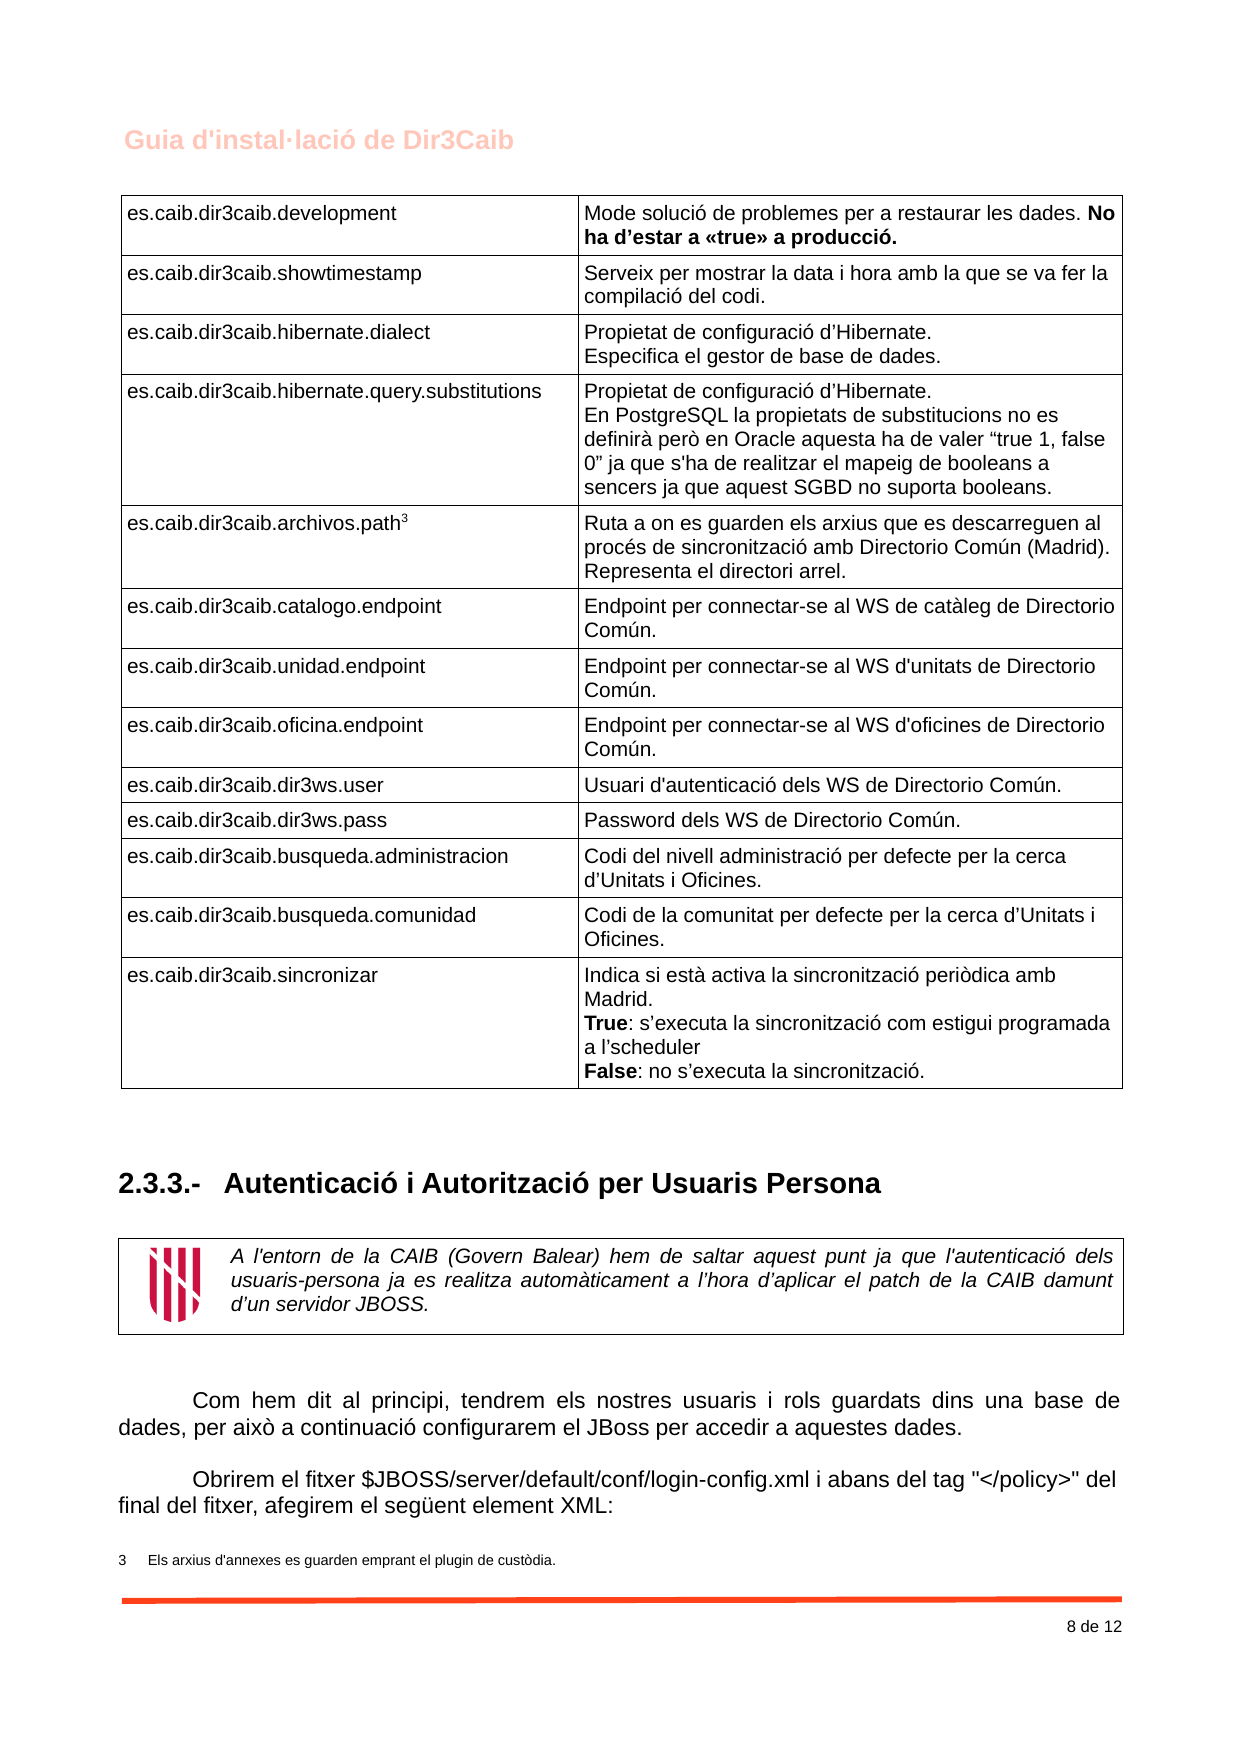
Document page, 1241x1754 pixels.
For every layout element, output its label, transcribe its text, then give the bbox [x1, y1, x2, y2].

table_cell es.caib.dir3caib.dir3ws.user [122, 768, 578, 802]
table_cell es.caib.dir3caib.catalogo.endpoint [122, 589, 578, 648]
table_header A l'entorn de la CAIB (Govern Balear) hem de saltar aquest punt ja que l'autenticació dels usuaris-persona ja es realitza automàticament a l’hora d’aplicar el patch de la CAIB damunt d’un servidor JBOSS. [225, 1239, 1123, 1334]
table_cell Usuari d'autenticació dels WS de Directorio Común. [579, 768, 1122, 802]
table_cell Password dels WS de Directorio Común. [579, 803, 1122, 838]
table_cell es.caib.dir3caib.showtimestamp [122, 256, 578, 314]
table_cell Indica si està activa la sincronització periòdica amb Madrid. True: s’executa la sincronització com estigui programada a l’scheduler False: no s’executa la sincronització. [579, 958, 1122, 1088]
picture [145, 1244, 203, 1324]
table_cell Mode solució de problemes per a restaurar les dades. No ha d’estar a «true» a producció. [579, 196, 1122, 254]
table_cell es.caib.dir3caib.busqueda.administracion [122, 839, 578, 897]
table_cell es.caib.dir3caib.hibernate.query.substitutions [122, 375, 578, 505]
table_cell Serveix per mostrar la data i hora amb la que se va fer la compilació del codi. [579, 256, 1122, 314]
subtitle Autenticació i Autorització per Usuaris Persona [118, 1166, 1122, 1199]
table_cell es.caib.dir3caib.development [122, 196, 578, 254]
table_cell es.caib.dir3caib.unidad.endpoint [122, 649, 578, 707]
table_cell es.caib.dir3caib.archivos.path [122, 506, 578, 588]
table_cell es.caib.dir3caib.busqueda.comunidad [122, 898, 578, 957]
table_cell Endpoint per connectar-se al WS d'unitats de Directorio Común. [579, 649, 1122, 707]
table_cell Ruta a on es guarden els arxius que es descarreguen al procés de sincronització amb Directorio Común (Madrid). Representa el directori arrel. [579, 506, 1122, 588]
table_cell es.caib.dir3caib.oficina.endpoint [122, 708, 578, 767]
table_cell es.caib.dir3caib.hibernate.dialect [122, 315, 578, 373]
table_cell Codi de la comunitat per defecte per la cerca d’Unitats i Oficines. [579, 898, 1122, 957]
table_cell Codi del nivell administració per defecte per la cerca d’Unitats i Oficines. [579, 839, 1122, 897]
text Com hem dit al principi, tendrem els nostres usuaris i rols guardats dins una base de dades, per això a continuació configurarem el JBoss per accedir a aquestes dades. [118, 1387, 1122, 1440]
table_cell Endpoint per connectar-se al WS de catàleg de Directorio Común. [579, 589, 1122, 648]
table_cell es.caib.dir3caib.dir3ws.pass [122, 803, 578, 838]
table_header [119, 1239, 225, 1334]
table_cell Propietat de configuració d’Hibernate. Especifica el gestor de base de dades. [579, 315, 1122, 373]
table_cell Propietat de configuració d’Hibernate. En PostgreSQL la propietats de substitucions no es definirà però en Oracle aquesta ha de valer “true 1, false 0” ja que s'ha de realitzar el mapeig de booleans a sencers ja que aquest SGBD no suporta booleans. [579, 375, 1122, 505]
text Obrirem el fitxer $JBOSS/server/default/conf/login-config.xml i abans del tag "</policy>" del final del fitxer, afegirem el següent element XML: [118, 1466, 1122, 1519]
table_cell es.caib.dir3caib.sincronizar [122, 958, 578, 1088]
table_cell Endpoint per connectar-se al WS d'oficines de Directorio Común. [579, 708, 1122, 767]
